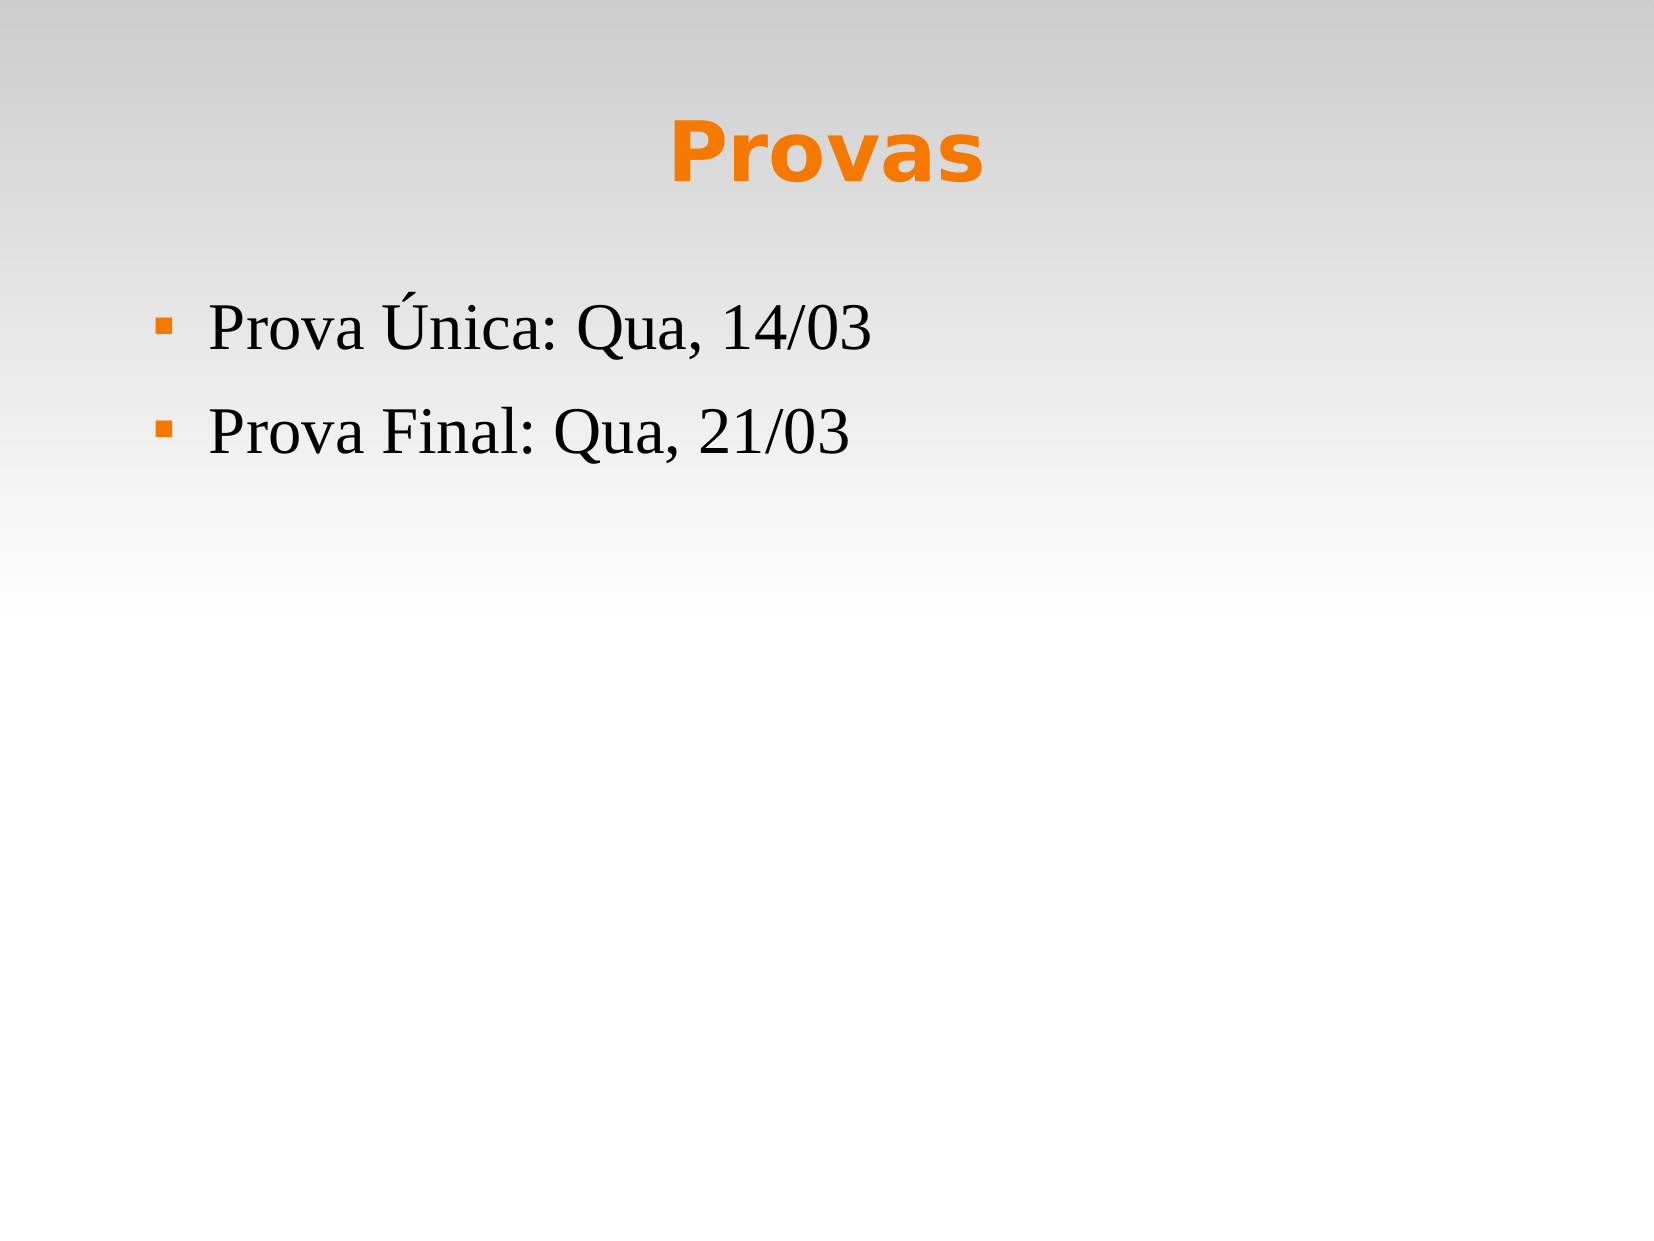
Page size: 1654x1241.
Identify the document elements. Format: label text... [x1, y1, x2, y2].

title Provas [82, 49, 1571, 257]
list Prova Única: Qua, 14/03 Prova Final: Qua, 21/03 [67, 290, 1592, 1176]
